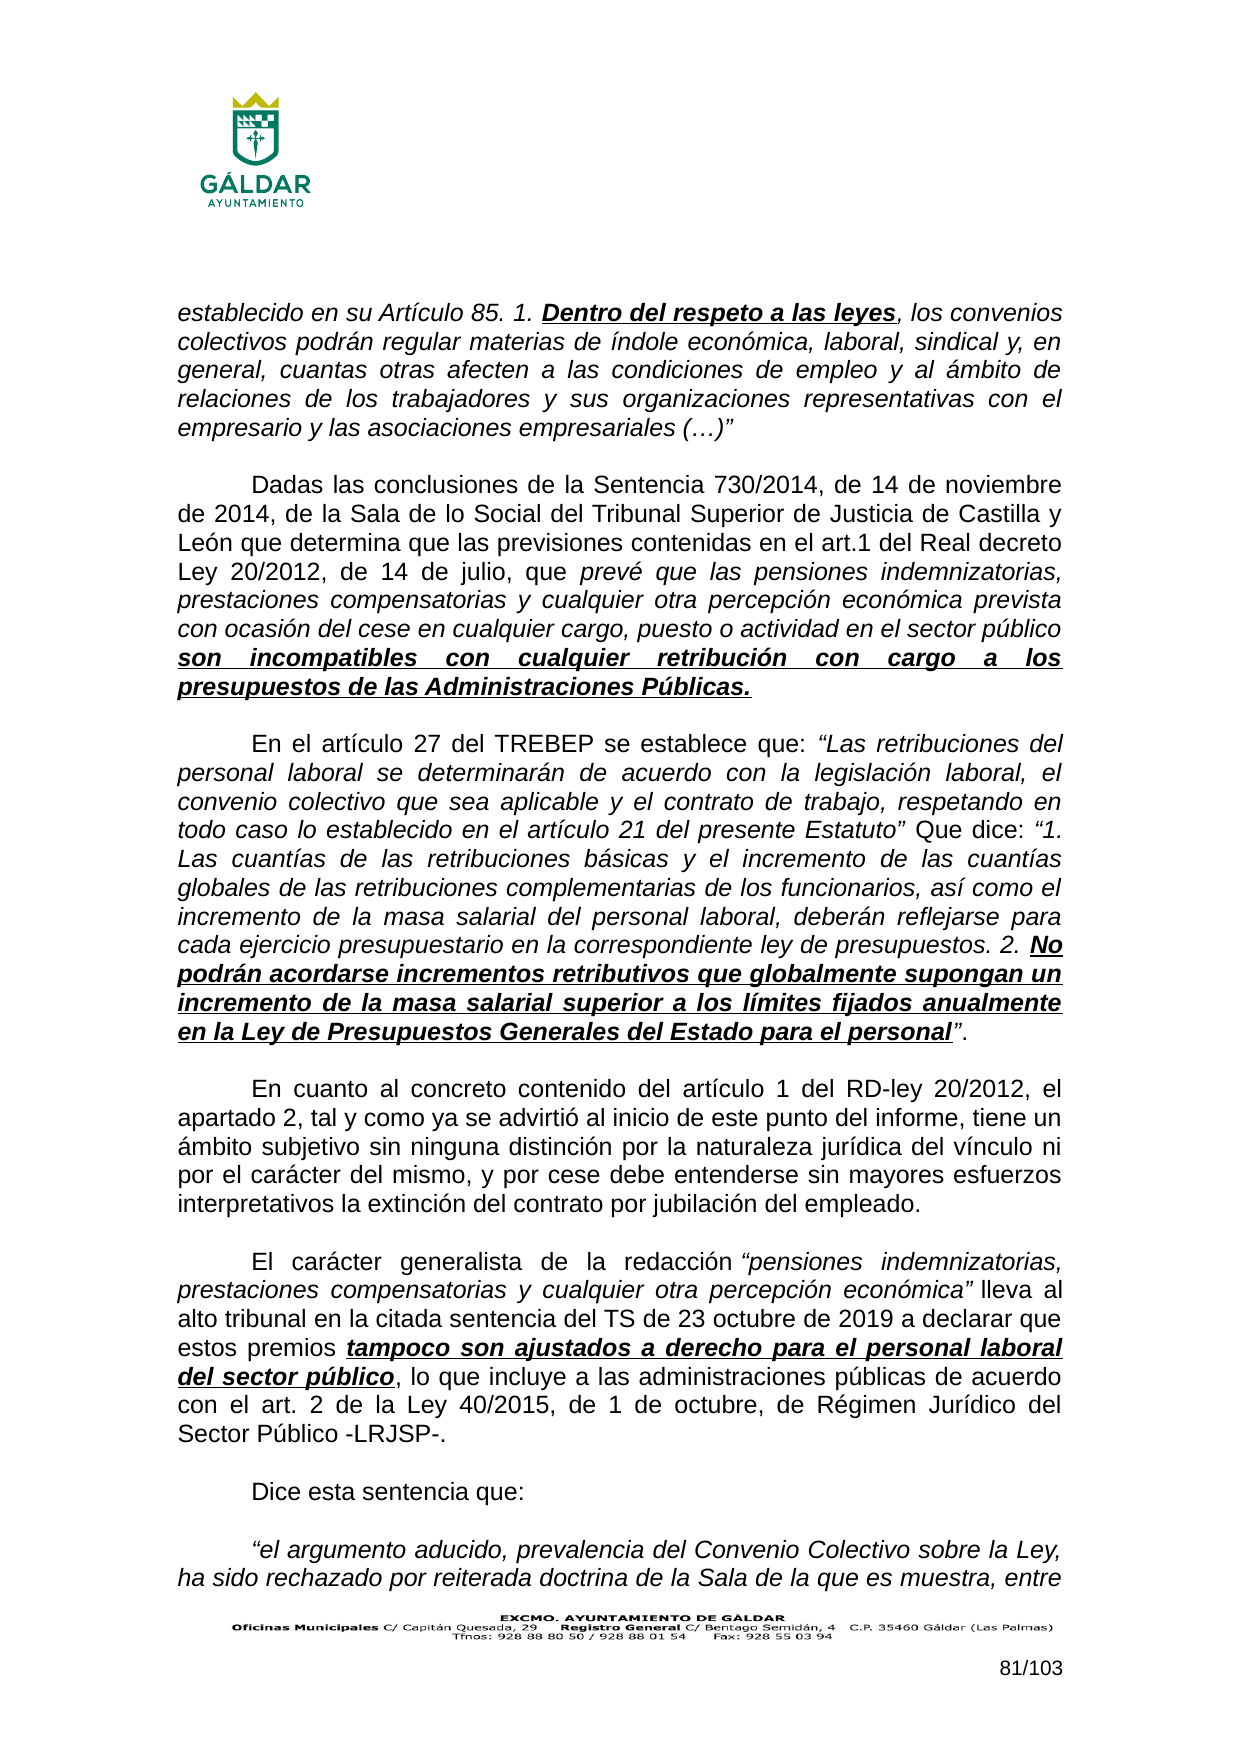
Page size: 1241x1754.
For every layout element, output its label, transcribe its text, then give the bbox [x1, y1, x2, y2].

picture [237, 1614, 1059, 1640]
text En el artículo 27 del TREBEP se establece que: “Las retribuciones del personal laboral se determinarán de acuerdo con la legislación laboral, el convenio colectivo que sea aplicable y el contrato de trabajo, respetando en todo caso lo establecido en el artículo 21 del presente Estatuto” Que dice: “1. Las cuantías de las retribuciones básicas y el incremento de las cuantías globales de las retribuciones complementarias de los funcionarios, así como el incremento de la masa salarial del personal laboral, deberán reflejarse para cada ejercicio presupuestario en la correspondiente ley de presupuestos. 2. No podrán acordarse incrementos retributivos que globalmente supongan un [177, 729, 1063, 984]
text establecido en su Artículo 85. 1. Dentro del respeto a las leyes, los convenios colectivos podrán regular materias de índole económica, laboral, sindical y, en general, cuantas otras afecten a las condiciones de empleo y al ámbito de relaciones de los trabajadores y sus organizaciones representativas con el empresario y las asociaciones empresariales (…)” [177, 298, 1063, 442]
text En cuanto al concreto contenido del artículo 1 del RD-ley 20/2012, el apartado 2, tal y como ya se advirtió al inicio de este punto del informe, tiene un ámbito subjetivo sin ninguna distinción por la naturaleza jurídica del vínculo ni por el carácter del mismo, y por cese debe entenderse sin mayores esfuerzos interpretativos la extinción del contrato por jubilación del empleado. [177, 1074, 1063, 1218]
text “el argumento aducido, prevalencia del Convenio Colectivo sobre la Ley, ha sido rechazado por reiterada doctrina de la Sala de la que es muestra, entre [177, 1534, 1063, 1592]
text en la Ley de Presupuestos Generales del Estado para el personal”. [177, 1014, 1063, 1045]
text El carácter generalista de la redacción “pensiones indemnizatorias, prestaciones compensatorias y cualquier otra percepción económica” lleva al alto tribunal en la citada sentencia del TS de 23 octubre de 2019 a declarar que estos premios tampoco son ajustados a derecho para el personal laboral del sector público, lo que incluye a las administraciones públicas de acuerdo con el art. 2 de la Ley 40/2015, de 1 de octubre, de Régimen Jurídico del Sector Público -LRJSP-. [177, 1247, 1063, 1448]
text Dice esta sentencia que: [177, 1477, 1063, 1505]
text presupuestos de las Administraciones Públicas. [177, 669, 1063, 700]
picture [182, 73, 328, 225]
text Dadas las conclusiones de la Sentencia 730/2014, de 14 de noviembre de 2014, de la Sala de lo Social del Tribunal Superior de Justicia de Castilla y León que determina que las previsiones contenidas en el art.1 del Real decreto Ley 20/2012, de 14 de julio, que prevé que las pensiones indemnizatorias, prestaciones compensatorias y cualquier otra percepción económica prevista con ocasión del cese en cualquier cargo, puesto o actividad en el sector público son incompatibles con cualquier retribución con cargo a los [177, 470, 1063, 668]
text incremento de la masa salarial superior a los límites fijados anualmente [177, 985, 1063, 1013]
